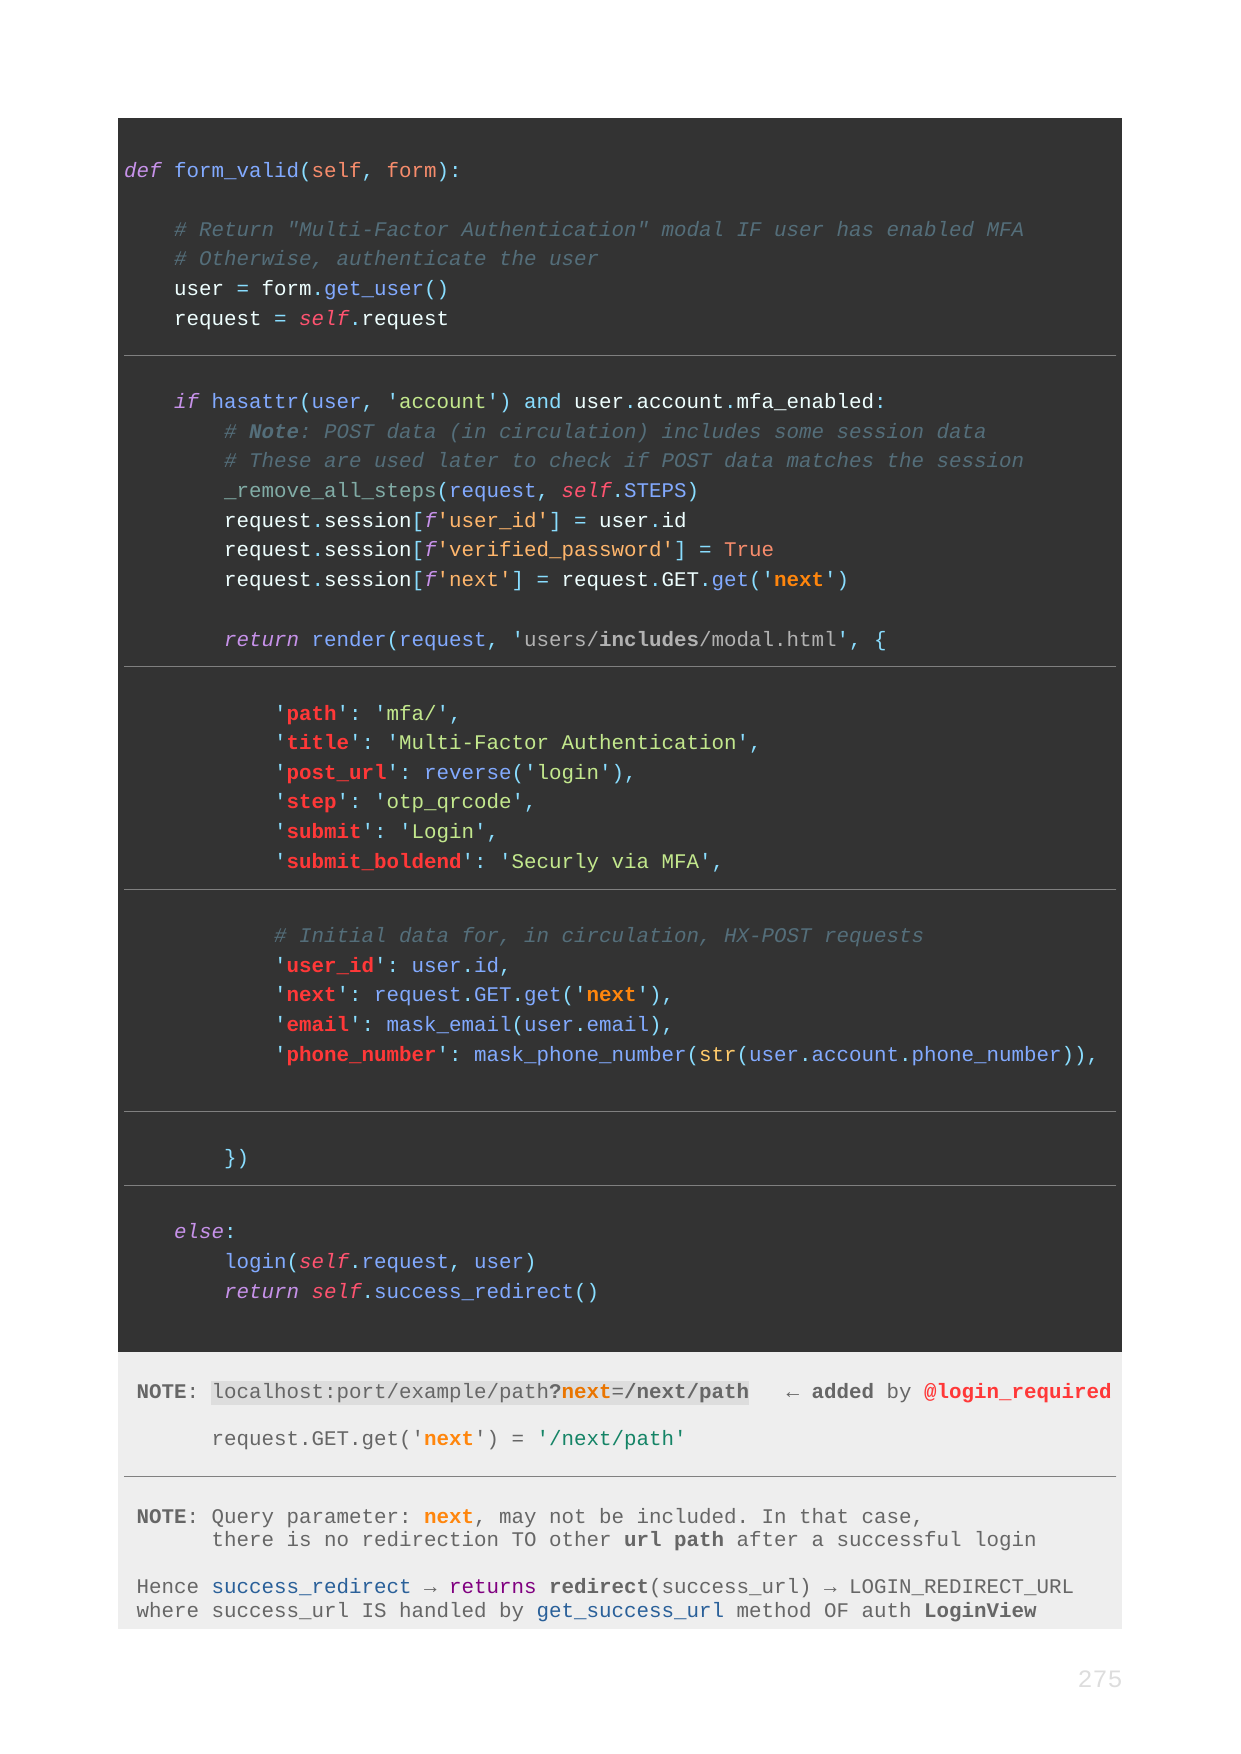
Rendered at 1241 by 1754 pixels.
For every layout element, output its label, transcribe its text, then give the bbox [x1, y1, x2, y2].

table_cell NOTE: localhost:port/example/path?next=/next/path ← added by @login_required request.GET.get('next') = '/next/path' NOTE: Query parameter: next, may not be included. In that case, there is no redirection TO other url path after a successful login Hence success_redirect → returns redirect(success_url) → LOGIN_REDIRECT_URL where success_url IS handled by get_success_url method OF auth LoginView [118, 1352, 1122, 1629]
table_header def form_valid(self, form): # Return "Multi-Factor Authentication" modal IF user has enabled MFA # Otherwise, authenticate the user user = form.get_user() request = self.request if hasattr(user, 'account') and user.account.mfa_enabled: # Note: POST data (in circulation) includes some session data # These are used later to check if POST data matches the session _remove_all_steps(request, self.STEPS) request.session[f'user_id'] = user.id request.session[f'verified_password'] = True request.session[f'next'] = request.GET.get('next') return render(request, 'users/includes/modal.html', { 'path': 'mfa/', 'title': 'Multi-Factor Authentication', 'post_url': reverse('login'), 'step': 'otp_qrcode', 'submit': 'Login', 'submit_boldend': 'Securly via MFA', # Initial data for, in circulation, HX-POST requests 'user_id': user.id, 'next': request.GET.get('next'), 'email': mask_email(user.email), 'phone_number': mask_phone_number(str(user.account.phone_number)), }) else: login(self.request, user) return self.success_redirect() [118, 118, 1122, 1352]
